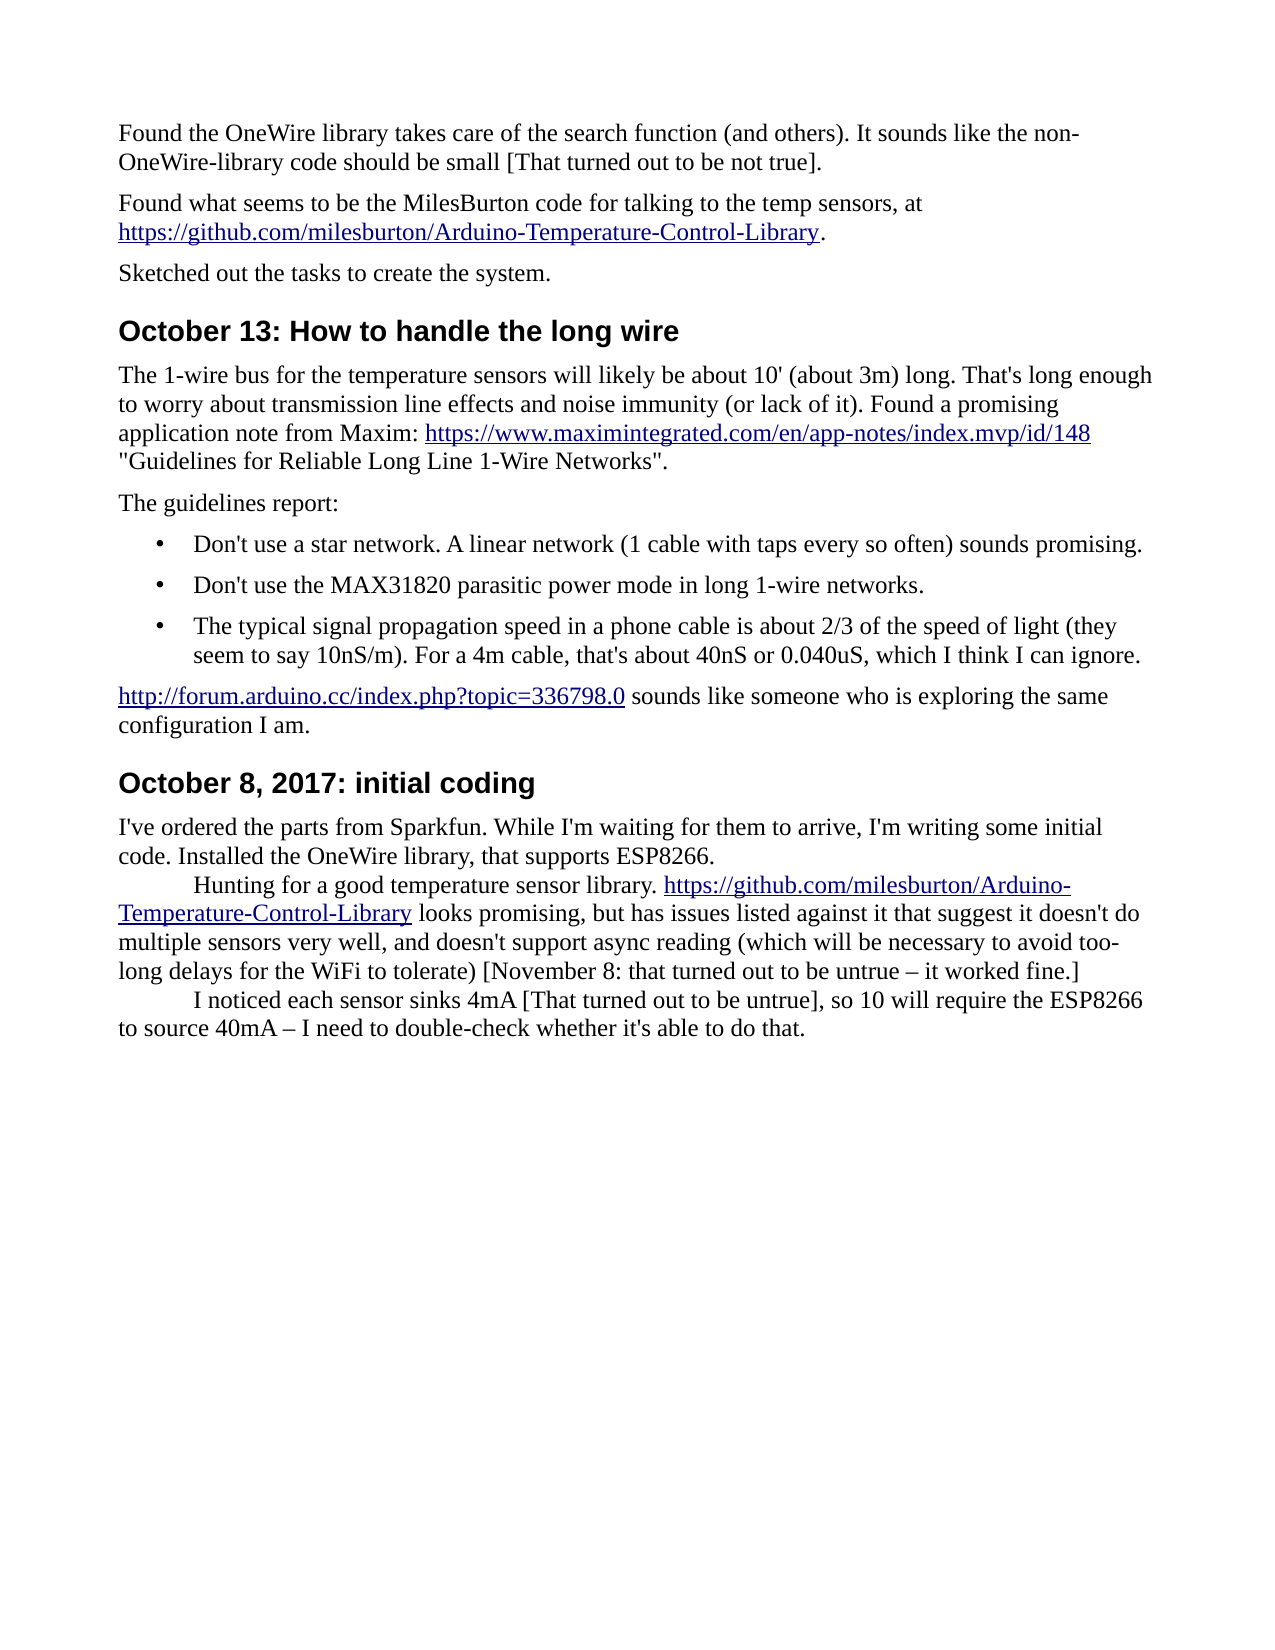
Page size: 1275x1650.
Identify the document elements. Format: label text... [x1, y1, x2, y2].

subtitle October 8, 2017: initial coding [118, 766, 1157, 800]
text Found what seems to be the MilesBurton code for talking to the temp sensors, at https://github.com/milesburton/Arduino-Temperature-Control-Library. [118, 188, 1157, 246]
text I've ordered the parts from Sparkfun. While I'm waiting for them to arrive, I'm writing some initial code. Installed the OneWire library, that supports ESP8266. Hunting for a good temperature sensor library. https://github.com/milesburton/Arduino-Temperature-Control-Library looks promising, but has issues listed against it that suggest it doesn't do multiple sensors very well, and doesn't support async reading (which will be necessary to avoid too-long delays for the WiFi to tolerate) [November 8: that turned out to be untrue – it worked fine.] I noticed each sensor sinks 4mA [That turned out to be untrue], so 10 will require the ESP8266 to source 40mA – I need to double-check whether it's able to do that. [118, 812, 1157, 1042]
text Found the OneWire library takes care of the search function (and others). It sounds like the non-OneWire-library code should be small [That turned out to be not true]. [118, 118, 1157, 176]
subtitle October 13: How to handle the long wire [118, 314, 1157, 348]
text The 1-wire bus for the temperature sensors will likely be about 10' (about 3m) long. That's long enough to worry about transmission line effects and noise immunity (or lack of it). Found a promising application note from Maxim: https://www.maximintegrated.com/en/app-notes/index.mvp/id/148 "Guidelines for Reliable Long Line 1-Wire Networks". [118, 360, 1157, 475]
list Don't use a star network. A linear network (1 cable with taps every so often) sounds promising. [156, 529, 1157, 558]
list The typical signal propagation speed in a phone cable is about 2/3 of the speed of light (they seem to say 10nS/m). For a 4m cable, that's about 40nS or 0.040uS, which I think I can ignore. [156, 611, 1157, 669]
list Don't use the MAX31820 parasitic power mode in long 1-wire networks. [156, 570, 1157, 599]
text The guidelines report: [118, 488, 1157, 516]
text http://forum.arduino.cc/index.php?topic=336798.0 sounds like someone who is exploring the same configuration I am. [118, 681, 1157, 739]
text Sketched out the tasks to create the system. [118, 258, 1157, 287]
